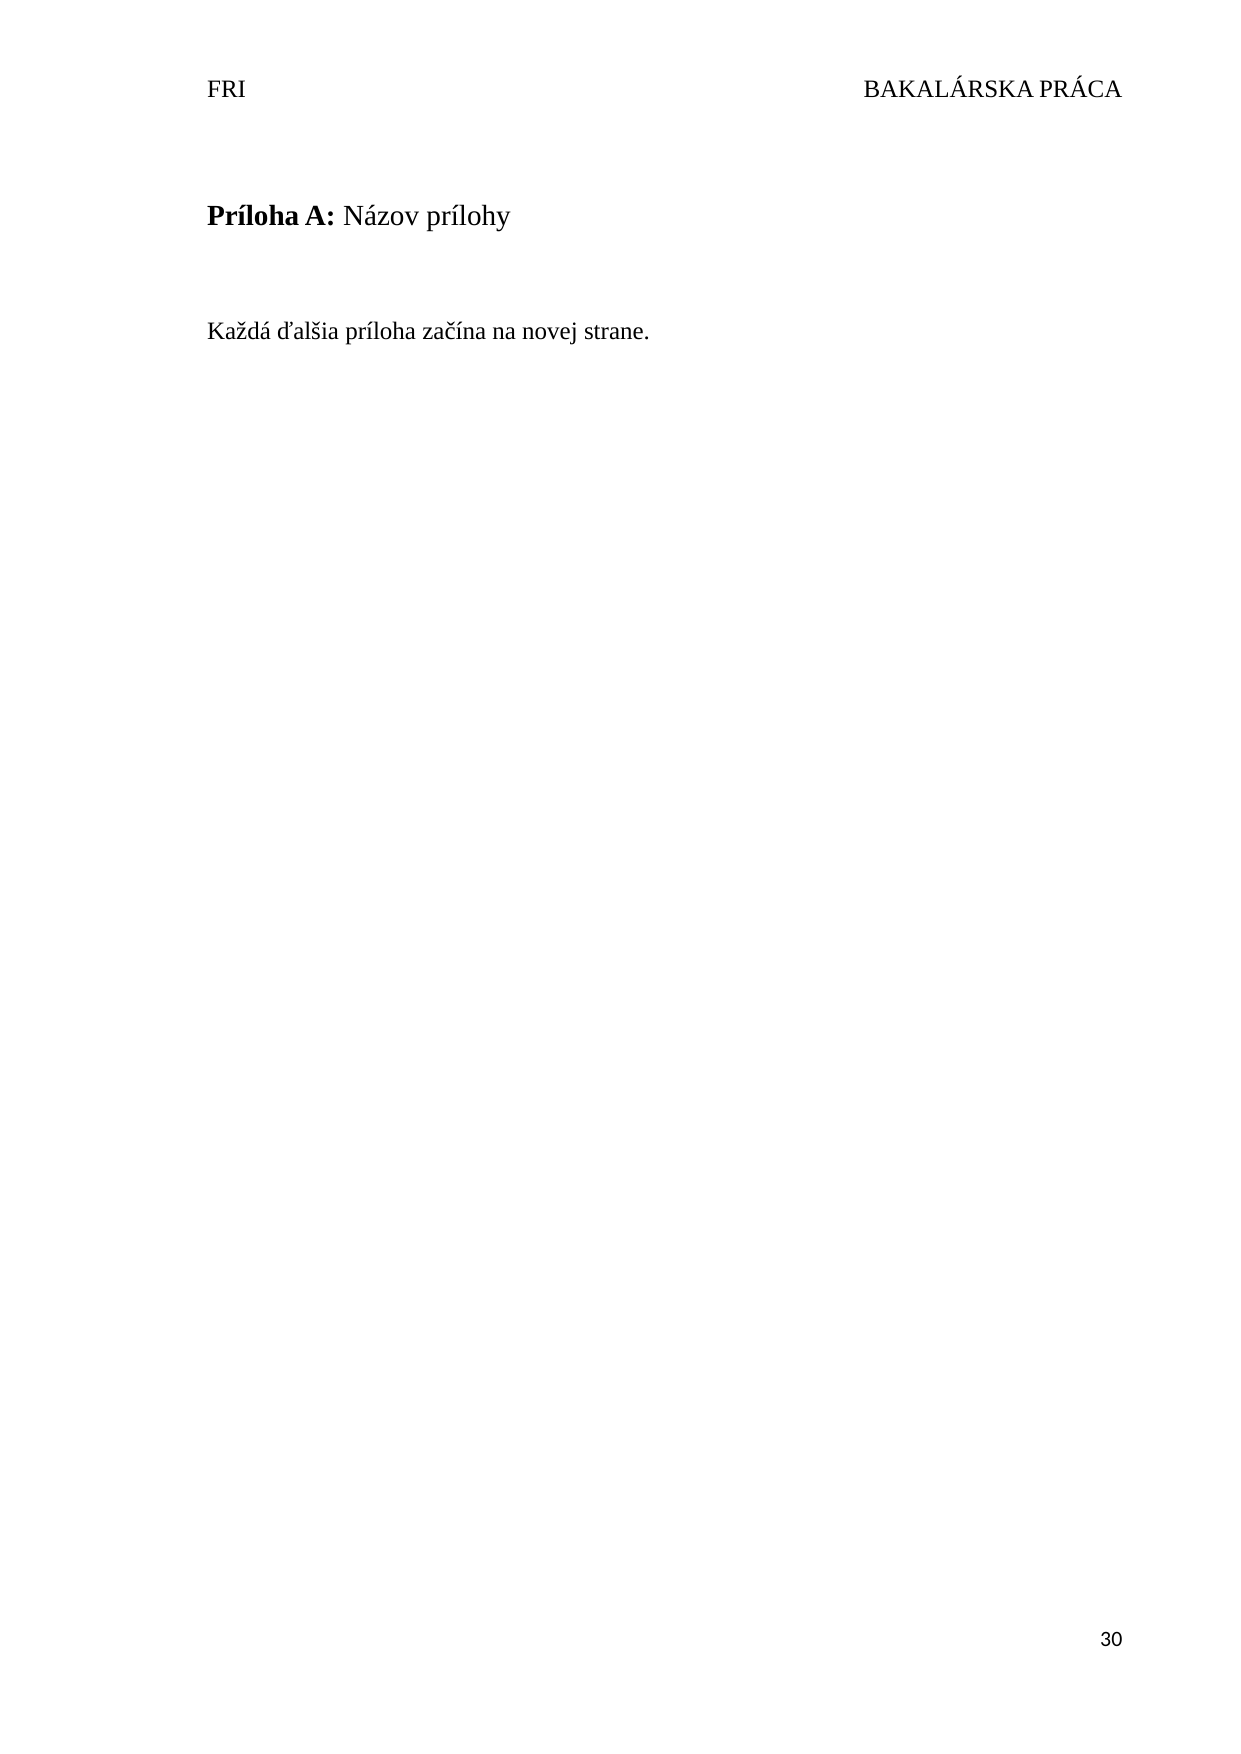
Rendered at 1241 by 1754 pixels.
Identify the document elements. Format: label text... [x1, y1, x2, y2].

subtitle Príloha A: Názov prílohy [207, 198, 1122, 231]
text Každá ďalšia príloha začína na novej strane. [207, 316, 1122, 345]
